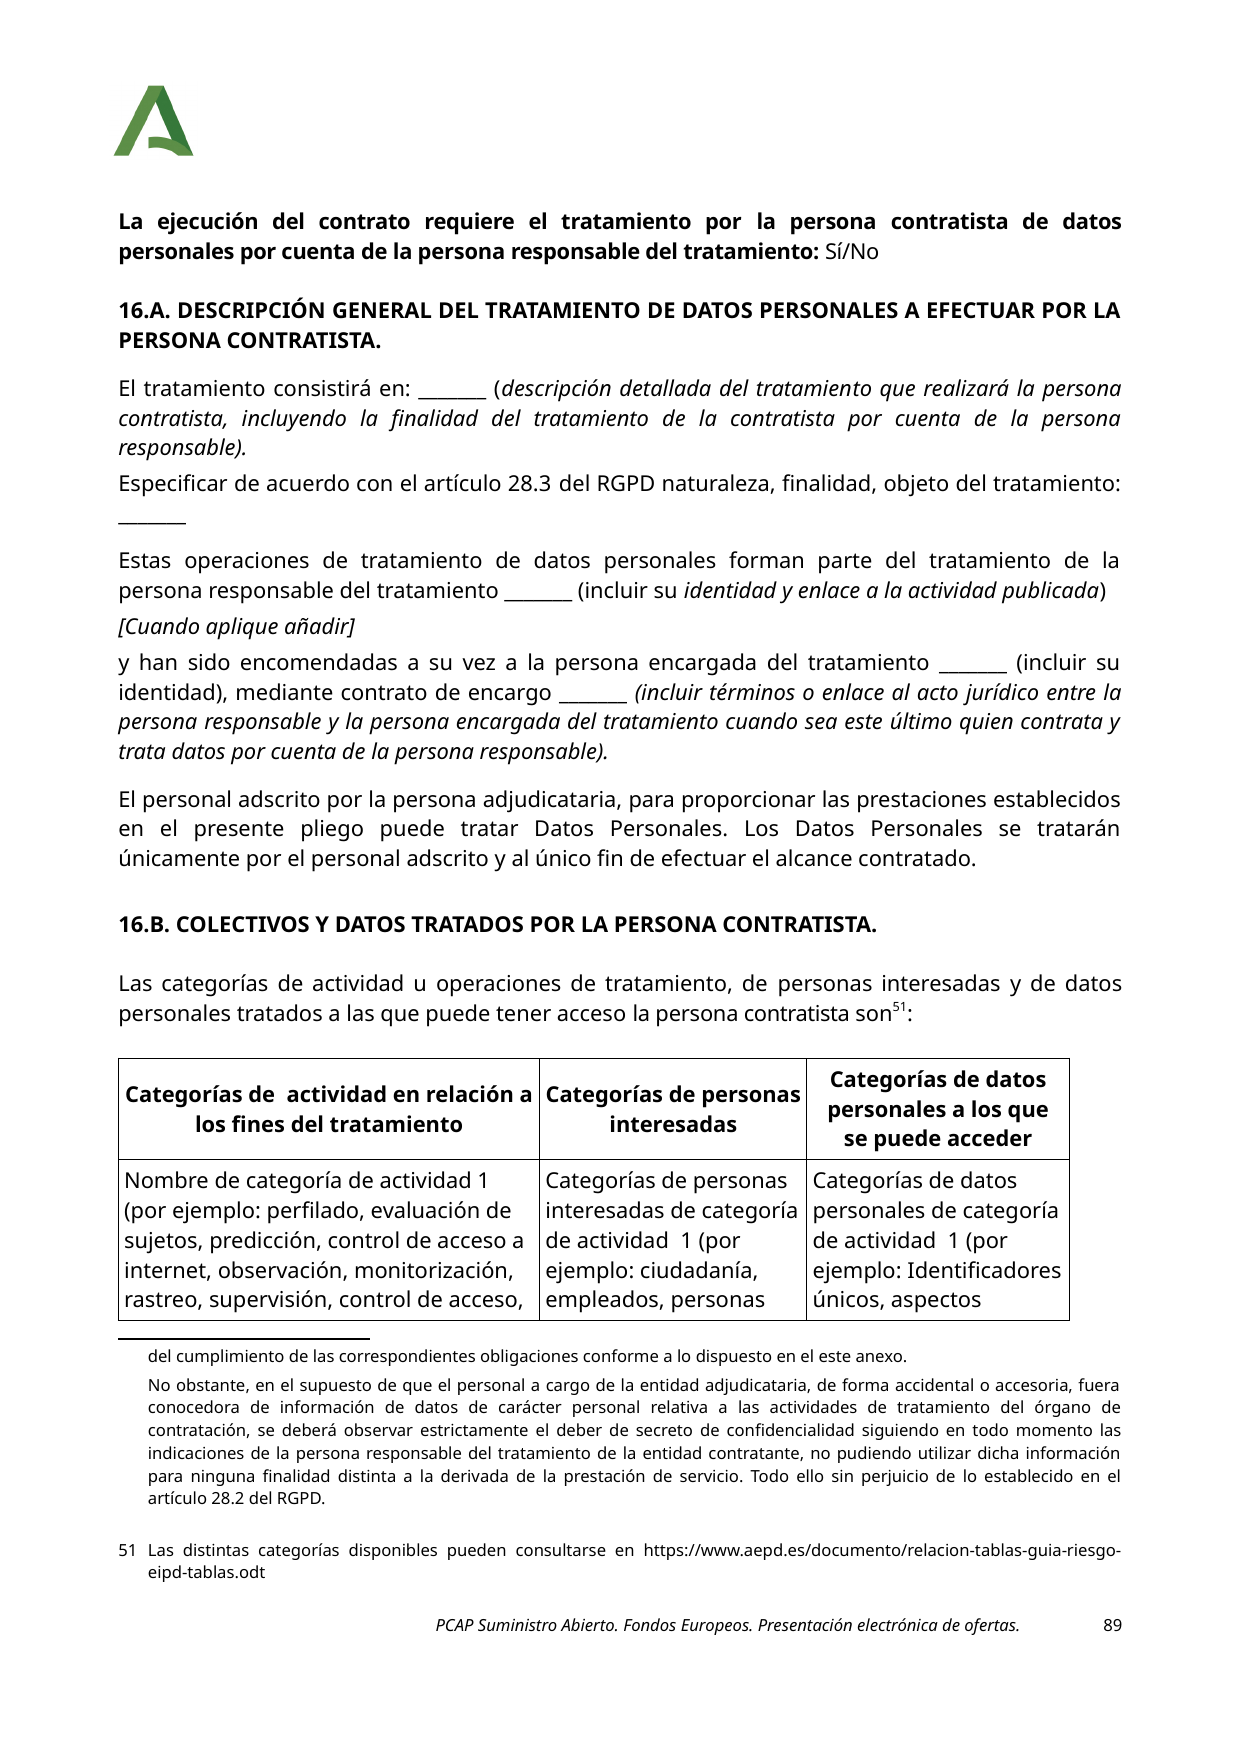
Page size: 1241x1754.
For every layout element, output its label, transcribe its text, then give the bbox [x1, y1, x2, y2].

text 16.A. DESCRIPCIÓN GENERAL DEL TRATAMIENTO DE DATOS PERSONALES A EFECTUAR POR LA PERSONA CONTRATISTA. [118, 296, 1122, 355]
table_cell Nombre de categoría de actividad 1 (por ejemplo: perfilado, evaluación de sujetos, predicción, control de acceso a internet, observación, monitorización, rastreo, supervisión, control de acceso, [119, 1160, 539, 1320]
table_cell Categorías de datos personales de categoría de actividad 1 (por ejemplo: Identificadores únicos, aspectos [807, 1160, 1069, 1320]
text del cumplimiento de las correspondientes obligaciones conforme a lo dispuesto en el este anexo. [118, 1345, 1122, 1367]
table_header Categorías de personas interesadas [540, 1059, 806, 1159]
text La ejecución del contrato requiere el tratamiento por la persona contratista de datos personales por cuenta de la persona responsable del tratamiento: Sí/No [118, 206, 1122, 266]
text Especificar de acuerdo con el artículo 28.3 del RGPD naturaleza, finalidad, objeto del tratamiento: _______ [118, 468, 1122, 528]
text Las distintas categorías disponibles pueden consultarse en https://www.aepd.es/documento/relacion-tablas-guia-riesgo-eipd-tablas.odt [118, 1538, 1122, 1584]
table_header Categorías de actividad en relación a los fines del tratamiento [119, 1059, 539, 1159]
text El tratamiento consistirá en: _______ (descripción detallada del tratamiento que realizará la persona contratista, incluyendo la finalidad del tratamiento de la contratista por cuenta de la persona responsable). [118, 373, 1122, 462]
text No obstante, en el supuesto de que el personal a cargo de la entidad adjudicataria, de forma accidental o accesoria, fuera conocedora de información de datos de carácter personal relativa a las actividades de tratamiento del órgano de contratación, se deberá observar estrictamente el deber de secreto de confidencialidad siguiendo en todo momento las indicaciones de la persona responsable del tratamiento de la entidad contratante, no pudiendo utilizar dicha información para ninguna finalidad distinta a la derivada de la prestación de servicio. Todo ello sin perjuicio de lo establecido en el artículo 28.2 del RGPD. [118, 1373, 1122, 1509]
table_header Categorías de datos personales a los que se puede acceder [807, 1059, 1069, 1159]
picture [109, 81, 198, 160]
text Estas operaciones de tratamiento de datos personales forman parte del tratamiento de la persona responsable del tratamiento _______ (incluir su identidad y enlace a la actividad publicada) [118, 545, 1122, 605]
text 16.B. COLECTIVOS Y DATOS TRATADOS POR LA PERSONA CONTRATISTA. [118, 909, 1122, 938]
text [Cuando aplique añadir] [118, 611, 1122, 641]
text y han sido encomendadas a su vez a la persona encargada del tratamiento _______ (incluir su identidad), mediante contrato de encargo _______ (incluir términos o enlace al acto jurídico entre la persona responsable y la persona encargada del tratamiento cuando sea este último quien contrata y trata datos por cuenta de la persona responsable). [118, 647, 1122, 766]
table_cell Categorías de personas interesadas de categoría de actividad 1 (por ejemplo: ciudadanía, empleados, personas [540, 1160, 806, 1320]
text Las categorías de actividad u operaciones de tratamiento, de personas interesadas y de datos personales tratados a las que puede tener acceso la persona contratista son: [118, 968, 1122, 1028]
text El personal adscrito por la persona adjudicataria, para proporcionar las prestaciones establecidos en el presente pliego puede tratar Datos Personales. Los Datos Personales se tratarán únicamente por el personal adscrito y al único fin de efectuar el alcance contratado. [118, 783, 1122, 873]
